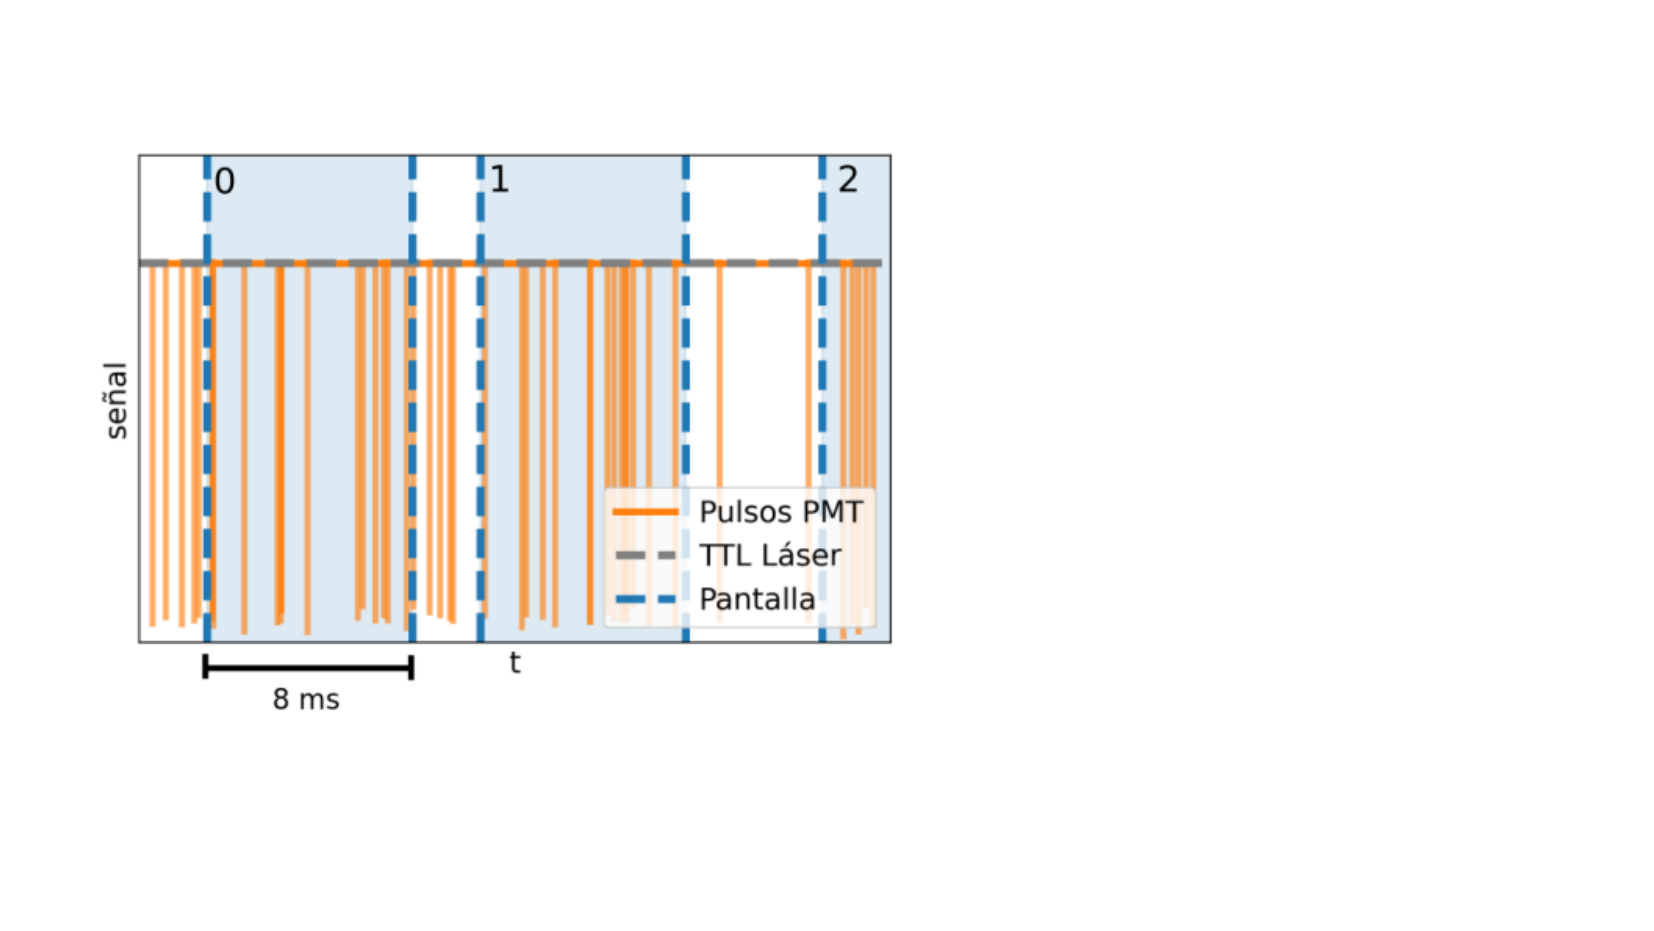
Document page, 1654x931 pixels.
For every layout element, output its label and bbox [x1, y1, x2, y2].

picture [71, 113, 920, 732]
